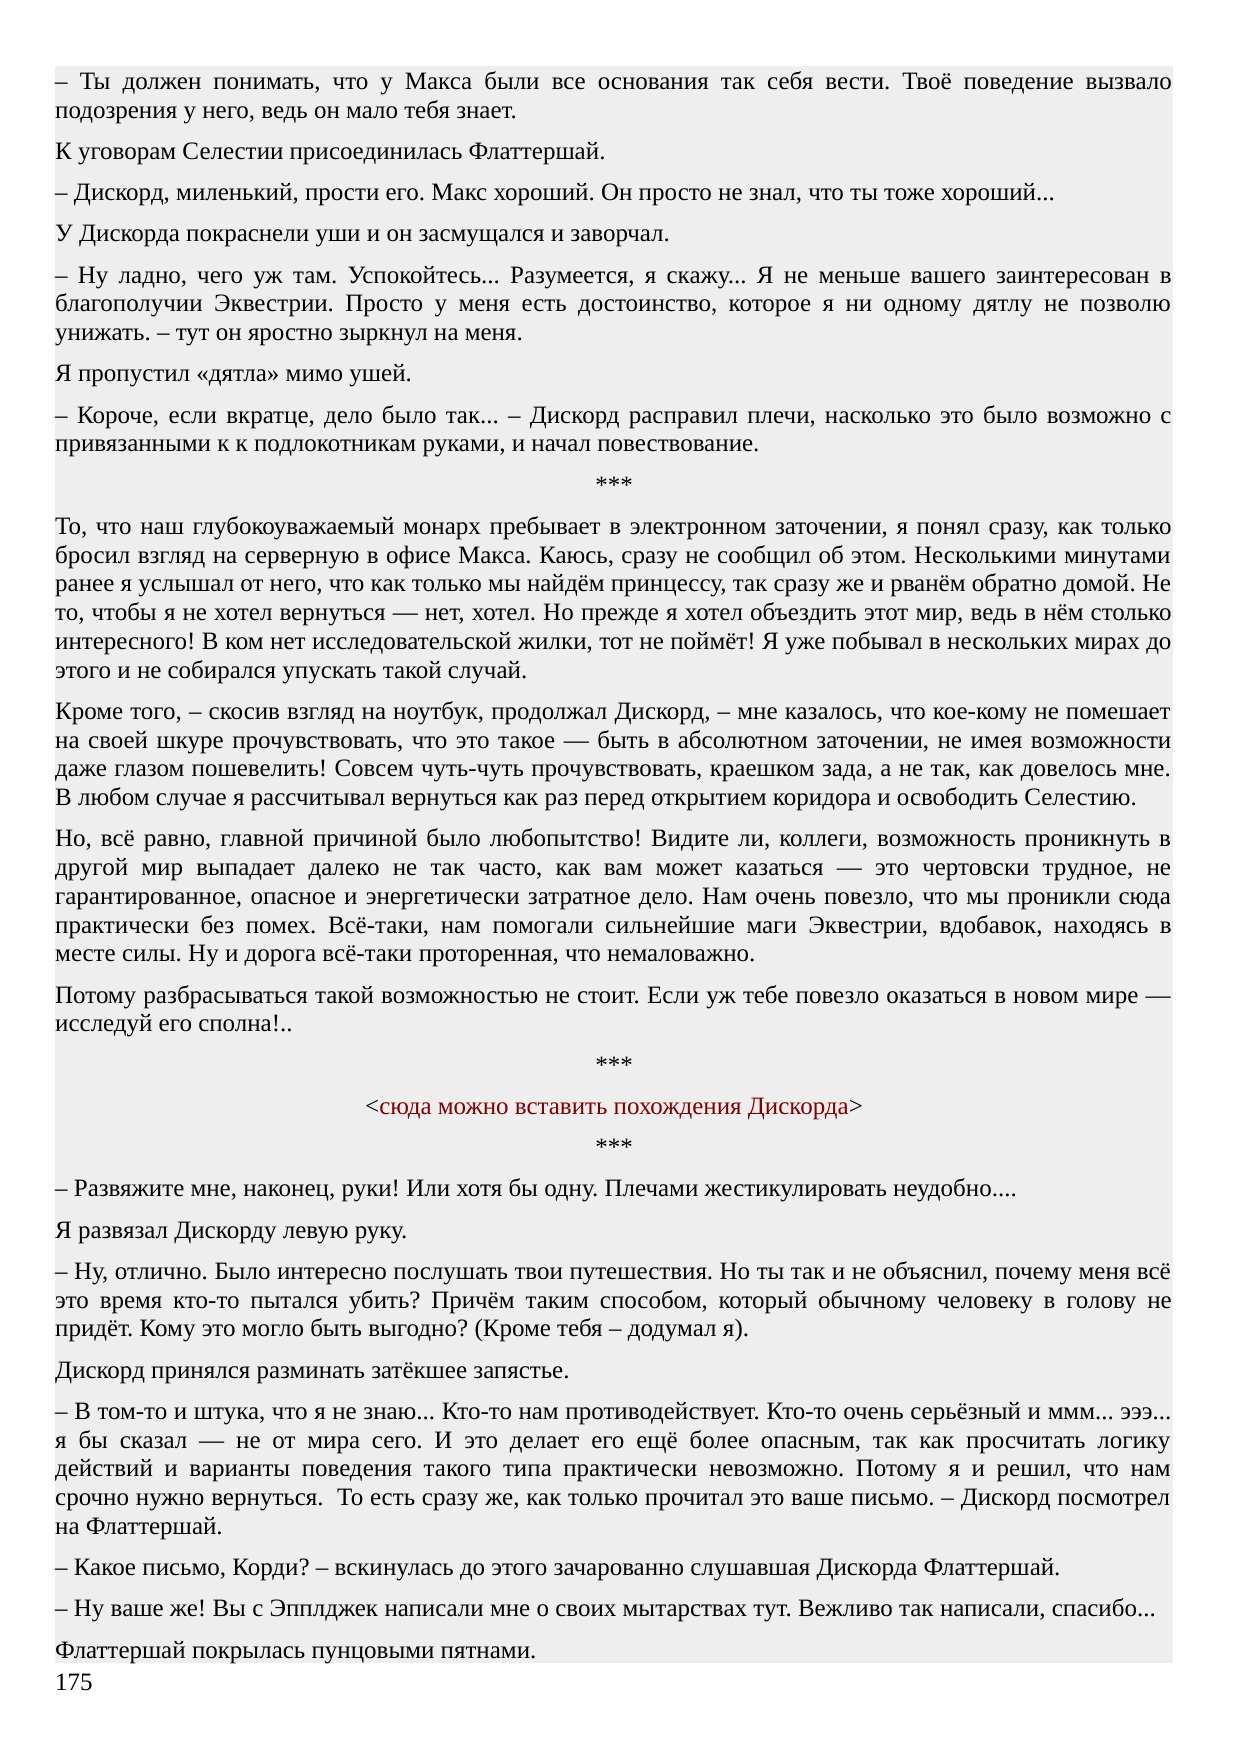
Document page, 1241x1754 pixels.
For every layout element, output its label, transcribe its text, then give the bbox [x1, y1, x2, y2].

text Кроме того, – скосив взгляд на ноутбук, продолжал Дискорд, – мне казалось, что кое-кому не помешает на своей шкуре прочувствовать, что это такое — быть в абсолютном заточении, не имея возможности даже глазом пошевелить! Совсем чуть-чуть прочувствовать, краешком зада, а не так, как довелось мне. В любом случае я рассчитывал вернуться как раз перед открытием коридора и освободить Селестию. [55, 696, 1173, 811]
text Я развязал Дискорду левую руку. [55, 1215, 1173, 1243]
text – Короче, если вкратце, дело было так... – Дискорд расправил плечи, насколько это было возможно с привязанными к к подлокотникам руками, и начал повествование. [55, 400, 1173, 457]
text – Какое письмо, Корди? – вскинулась до этого зачарованно слушавшая Дискорда Флаттершай. [55, 1552, 1173, 1581]
text К уговорам Селестии присоединилась Флаттершай. [55, 136, 1173, 165]
text *** [55, 470, 1173, 498]
text <сюда можно вставить похождения Дискорда> [55, 1091, 1173, 1120]
text – Дискорд, миленький, прости его. Макс хороший. Он просто не знал, что ты тоже хороший... [55, 177, 1173, 206]
text – Ну ваше же! Вы с Эпплджек написали мне о своих мытарствах тут. Вежливо так написали, спасибо... [55, 1593, 1173, 1622]
text Потому разбрасываться такой возможностью не стоит. Если уж тебе повезло оказаться в новом мире — исследуй его сполна!.. [55, 980, 1173, 1037]
text – В том-то и штука, что я не знаю... Кто-то нам противодействует. Кто-то очень серьёзный и ммм... эээ... я бы сказал — не от мира сего. И это делает его ещё более опасным, так как просчитать логику действий и варианты поведения такого типа практически невозможно. Потому я и решил, что нам срочно нужно вернуться. То есть сразу же, как только прочитал это ваше письмо. – Дискорд посмотрел на Флаттершай. [55, 1396, 1173, 1540]
text *** [55, 1050, 1173, 1078]
text Дискорд принялся разминать затёкшее запястье. [55, 1355, 1173, 1383]
text – Развяжите мне, наконец, руки! Или хотя бы одну. Плечами жестикулировать неудобно.... [55, 1173, 1173, 1202]
text – Ну, отлично. Было интересно послушать твои путешествия. Но ты так и не объяснил, почему меня всё это время кто-то пытался убить? Причём таким способом, который обычному человеку в голову не придёт. Кому это могло быть выгодно? (Кроме тебя – додумал я). [55, 1256, 1173, 1342]
text У Дискорда покраснели уши и он засмущался и заворчал. [55, 218, 1173, 247]
text Флаттершай покрылась пунцовыми пятнами. [55, 1635, 1173, 1663]
text *** [55, 1132, 1173, 1161]
text – Ну ладно, чего уж там. Успокойтесь... Разумеется, я скажу... Я не меньше вашего заинтересован в благополучии Эквестрии. Просто у меня есть достоинство, которое я ни одному дятлу не позволю унижать. – тут он яростно зыркнул на меня. [55, 260, 1173, 346]
text Но, всё равно, главной причиной было любопытство! Видите ли, коллеги, возможность проникнуть в другой мир выпадает далеко не так часто, как вам может казаться — это чертовски трудное, не гарантированное, опасное и энергетически затратное дело. Нам очень повезло, что мы проникли сюда практически без помех. Всё-таки, нам помогали сильнейшие маги Эквестрии, вдобавок, находясь в месте силы. Ну и дорога всё-таки проторенная, что немаловажно. [55, 823, 1173, 967]
text – Ты должен понимать, что у Макса были все основания так себя вести. Твоё поведение вызвало подозрения у него, ведь он мало тебя знает. [55, 66, 1173, 123]
text Я пропустил «дятла» мимо ушей. [55, 358, 1173, 387]
text То, что наш глубокоуважаемый монарх пребывает в электронном заточении, я понял сразу, как только бросил взгляд на серверную в офисе Макса. Каюсь, сразу не сообщил об этом. Несколькими минутами ранее я услышал от него, что как только мы найдём принцессу, так сразу же и рванём обратно домой. Не то, чтобы я не хотел вернуться — нет, хотел. Но прежде я хотел объездить этот мир, ведь в нём столько интересного! В ком нет исследовательской жилки, тот не поймёт! Я уже побывал в нескольких мирах до этого и не собирался упускать такой случай. [55, 511, 1173, 683]
